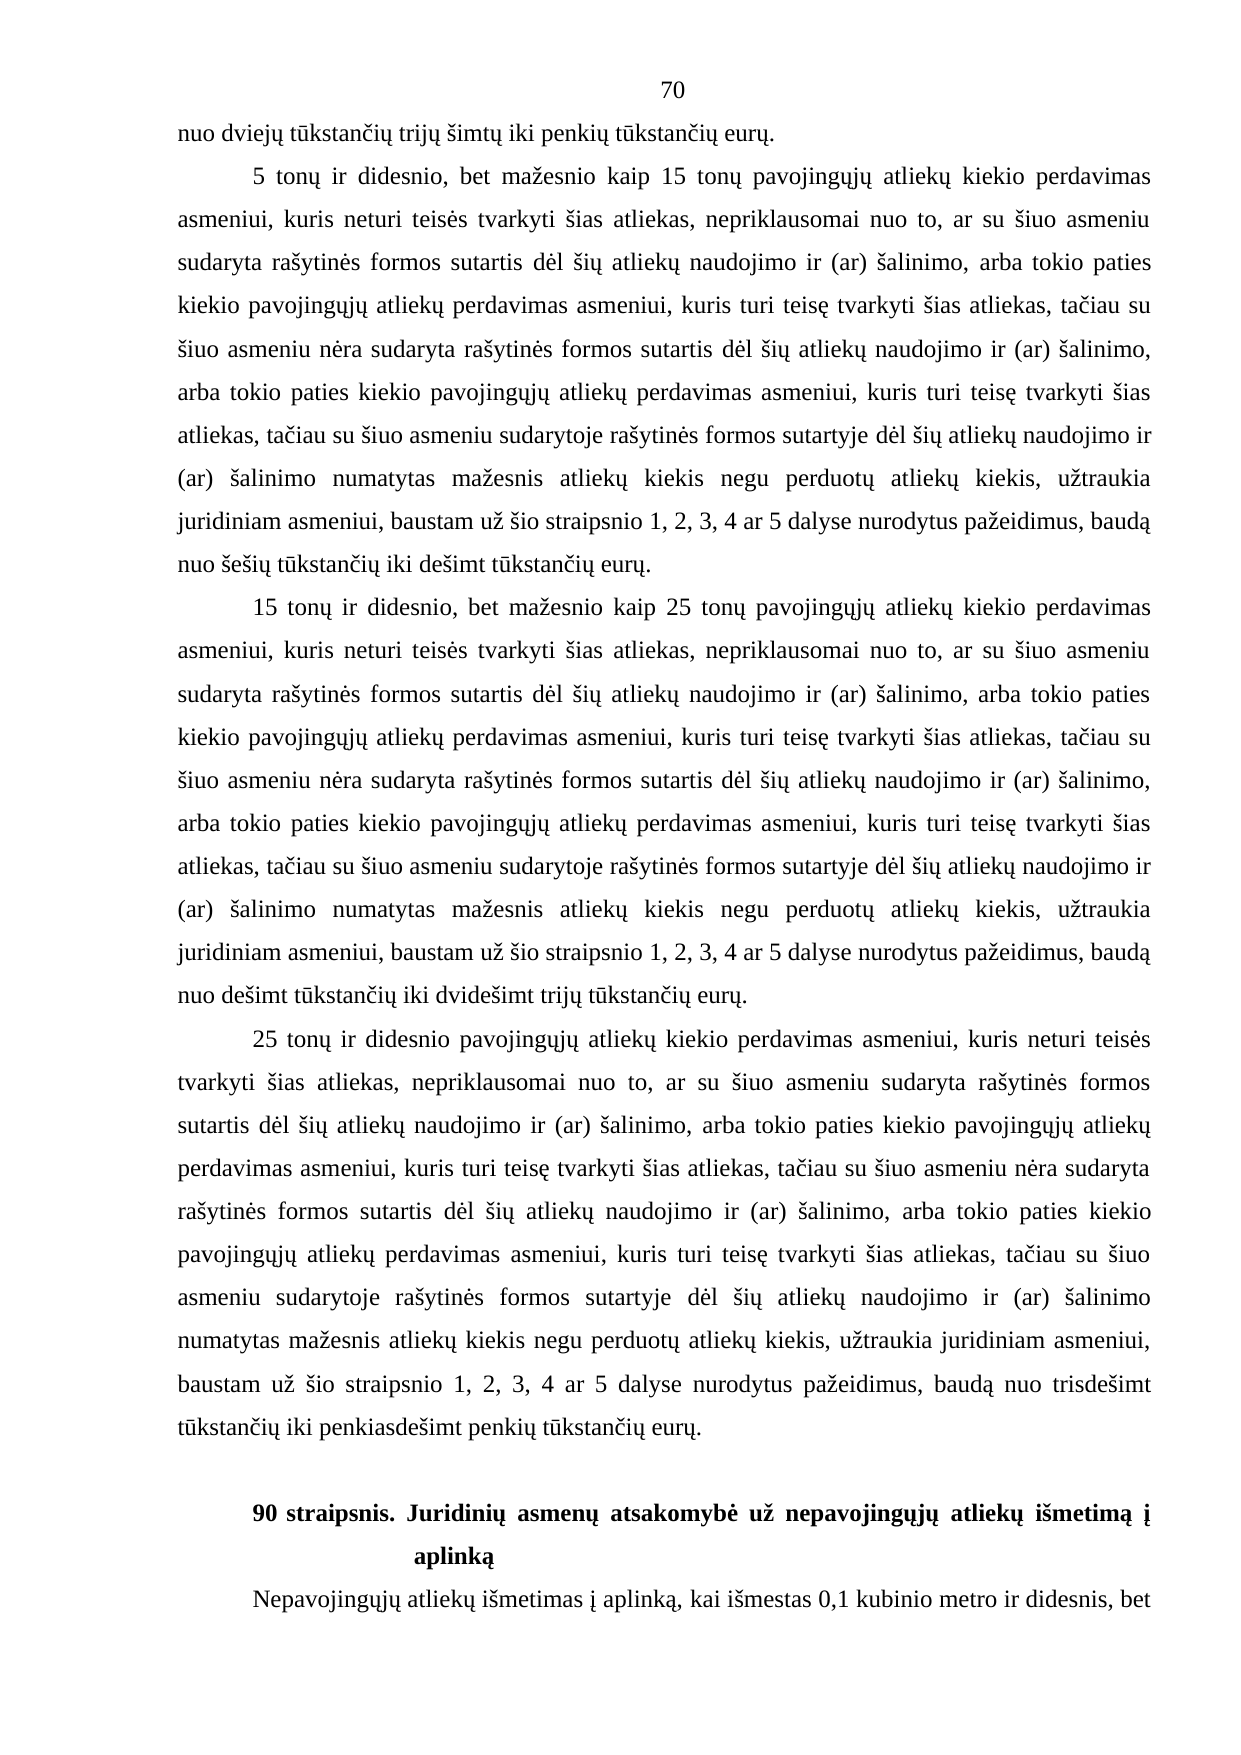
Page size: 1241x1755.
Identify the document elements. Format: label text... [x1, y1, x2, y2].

text 90 straipsnis. Juridinių asmenų atsakomybė už nepavojingųjų atliekų išmetimą į aplinką [252, 1498, 1152, 1570]
text 5 tonų ir didesnio, bet mažesnio kaip 15 tonų pavojingųjų atliekų kiekio perdavimas asmeniui, kuris neturi teisės tvarkyti šias atliekas, nepriklausomai nuo to, ar su šiuo asmeniu sudaryta rašytinės formos sutartis dėl šių atliekų naudojimo ir (ar) šalinimo, arba tokio paties kiekio pavojingųjų atliekų perdavimas asmeniui, kuris turi teisę tvarkyti šias atliekas, tačiau su šiuo asmeniu nėra sudaryta rašytinės formos sutartis dėl šių atliekų naudojimo ir (ar) šalinimo, arba tokio paties kiekio pavojingųjų atliekų perdavimas asmeniui, kuris turi teisę tvarkyti šias atliekas, tačiau su šiuo asmeniu sudarytoje rašytinės formos sutartyje dėl šių atliekų naudojimo ir (ar) šalinimo numatytas mažesnis atliekų kiekis negu perduotų atliekų kiekis, užtraukia juridiniam asmeniui, baustam už šio straipsnio 1, 2, 3, 4 ar 5 dalyse nurodytus pažeidimus, baudą nuo šešių tūkstančių iki dešimt tūkstančių eurų. [177, 161, 1152, 578]
text Nepavojingųjų atliekų išmetimas į aplinką, kai išmestas 0,1 kubinio metro ir didesnis, bet [177, 1584, 1152, 1613]
text 25 tonų ir didesnio pavojingųjų atliekų kiekio perdavimas asmeniui, kuris neturi teisės tvarkyti šias atliekas, nepriklausomai nuo to, ar su šiuo asmeniu sudaryta rašytinės formos sutartis dėl šių atliekų naudojimo ir (ar) šalinimo, arba tokio paties kiekio pavojingųjų atliekų perdavimas asmeniui, kuris turi teisę tvarkyti šias atliekas, tačiau su šiuo asmeniu nėra sudaryta rašytinės formos sutartis dėl šių atliekų naudojimo ir (ar) šalinimo, arba tokio paties kiekio pavojingųjų atliekų perdavimas asmeniui, kuris turi teisę tvarkyti šias atliekas, tačiau su šiuo asmeniu sudarytoje rašytinės formos sutartyje dėl šių atliekų naudojimo ir (ar) šalinimo numatytas mažesnis atliekų kiekis negu perduotų atliekų kiekis, užtraukia juridiniam asmeniui, baustam už šio straipsnio 1, 2, 3, 4 ar 5 dalyse nurodytus pažeidimus, baudą nuo trisdešimt tūkstančių iki penkiasdešimt penkių tūkstančių eurų. [177, 1024, 1152, 1441]
text nuo dviejų tūkstančių trijų šimtų iki penkių tūkstančių eurų. [177, 118, 1152, 147]
text 15 tonų ir didesnio, bet mažesnio kaip 25 tonų pavojingųjų atliekų kiekio perdavimas asmeniui, kuris neturi teisės tvarkyti šias atliekas, nepriklausomai nuo to, ar su šiuo asmeniu sudaryta rašytinės formos sutartis dėl šių atliekų naudojimo ir (ar) šalinimo, arba tokio paties kiekio pavojingųjų atliekų perdavimas asmeniui, kuris turi teisę tvarkyti šias atliekas, tačiau su šiuo asmeniu nėra sudaryta rašytinės formos sutartis dėl šių atliekų naudojimo ir (ar) šalinimo, arba tokio paties kiekio pavojingųjų atliekų perdavimas asmeniui, kuris turi teisę tvarkyti šias atliekas, tačiau su šiuo asmeniu sudarytoje rašytinės formos sutartyje dėl šių atliekų naudojimo ir (ar) šalinimo numatytas mažesnis atliekų kiekis negu perduotų atliekų kiekis, užtraukia juridiniam asmeniui, baustam už šio straipsnio 1, 2, 3, 4 ar 5 dalyse nurodytus pažeidimus, baudą nuo dešimt tūkstančių iki dvidešimt trijų tūkstančių eurų. [177, 592, 1152, 1009]
